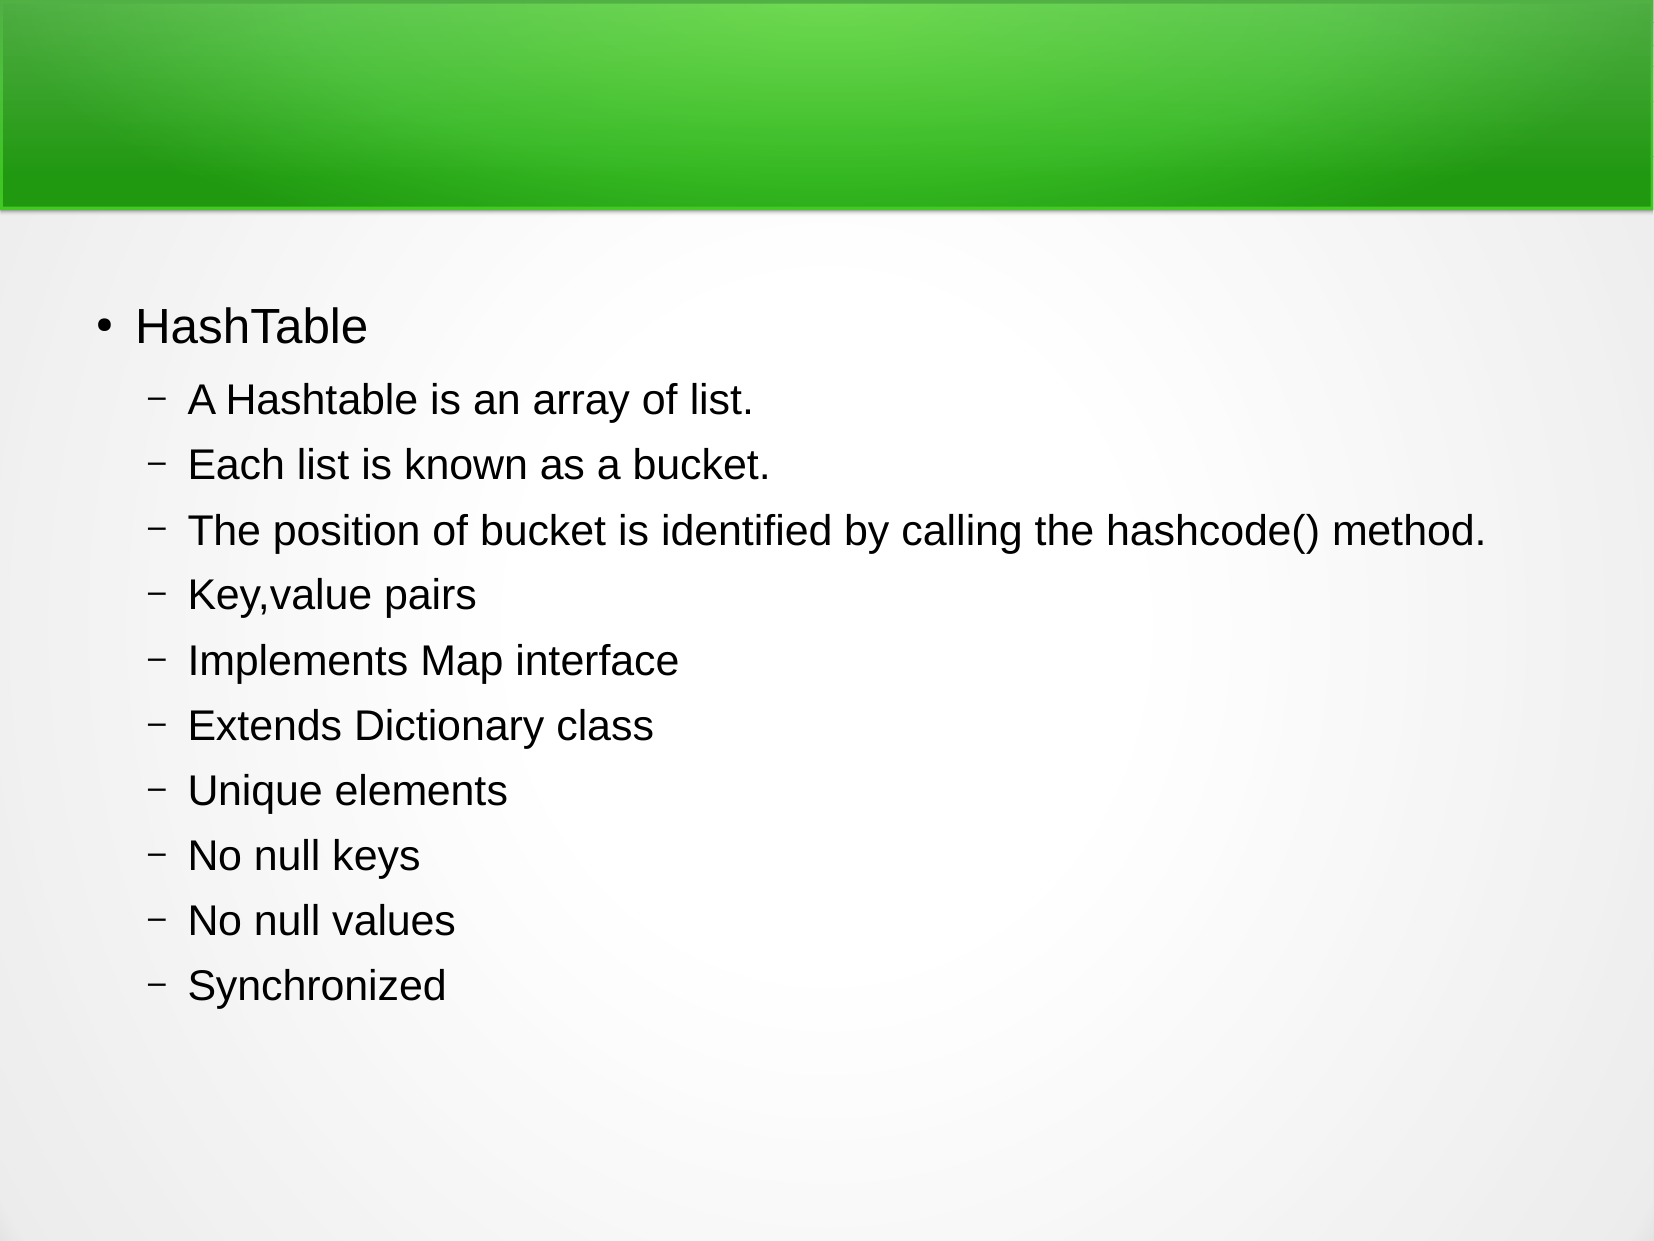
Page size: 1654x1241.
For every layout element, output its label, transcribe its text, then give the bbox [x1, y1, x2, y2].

list HashTable A Hashtable is an array of list. Each list is known as a bucket. The position of bucket is identified by calling the hashcode() method. Key,value pairs Implements Map interface Extends Dictionary class Unique elements No null keys No null values Synchronized [82, 299, 1571, 1019]
